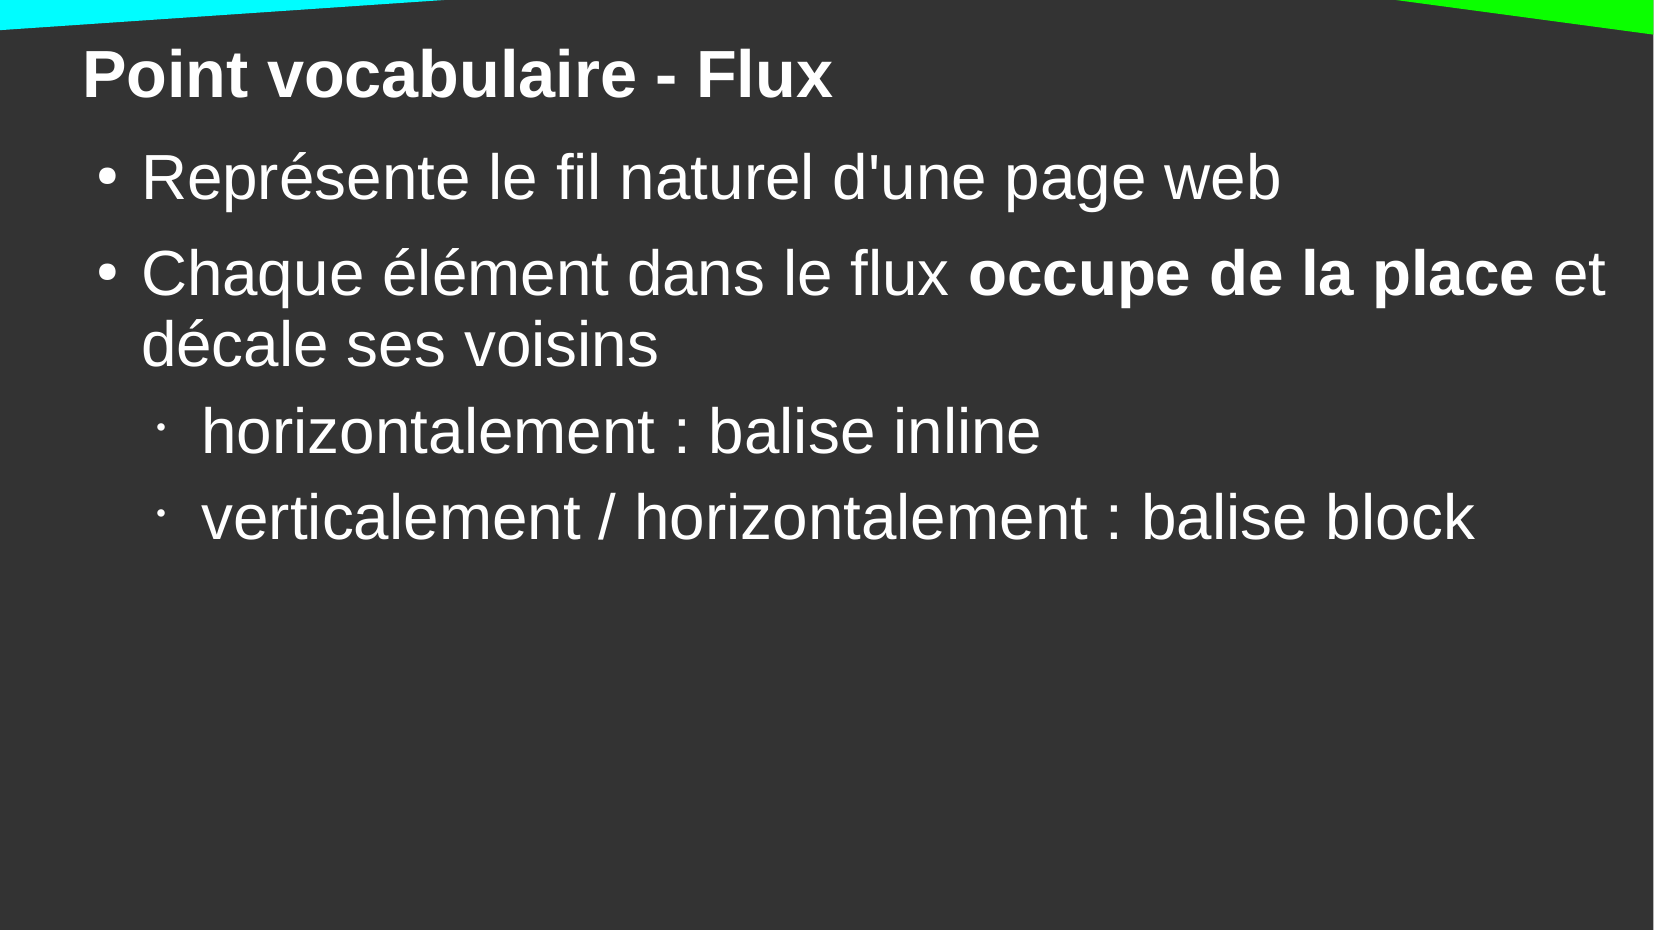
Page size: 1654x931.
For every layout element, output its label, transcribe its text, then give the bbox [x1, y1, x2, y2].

title Point vocabulaire - Flux [82, 37, 1571, 114]
list Représente le fil naturel d'une page web Chaque élément dans le flux occupe de la place et décale ses voisins horizontalement : balise inline verticalement / horizontalement : balise block [80, 141, 1620, 556]
text_box [0, 0, 445, 31]
text_box [1395, 0, 1654, 35]
